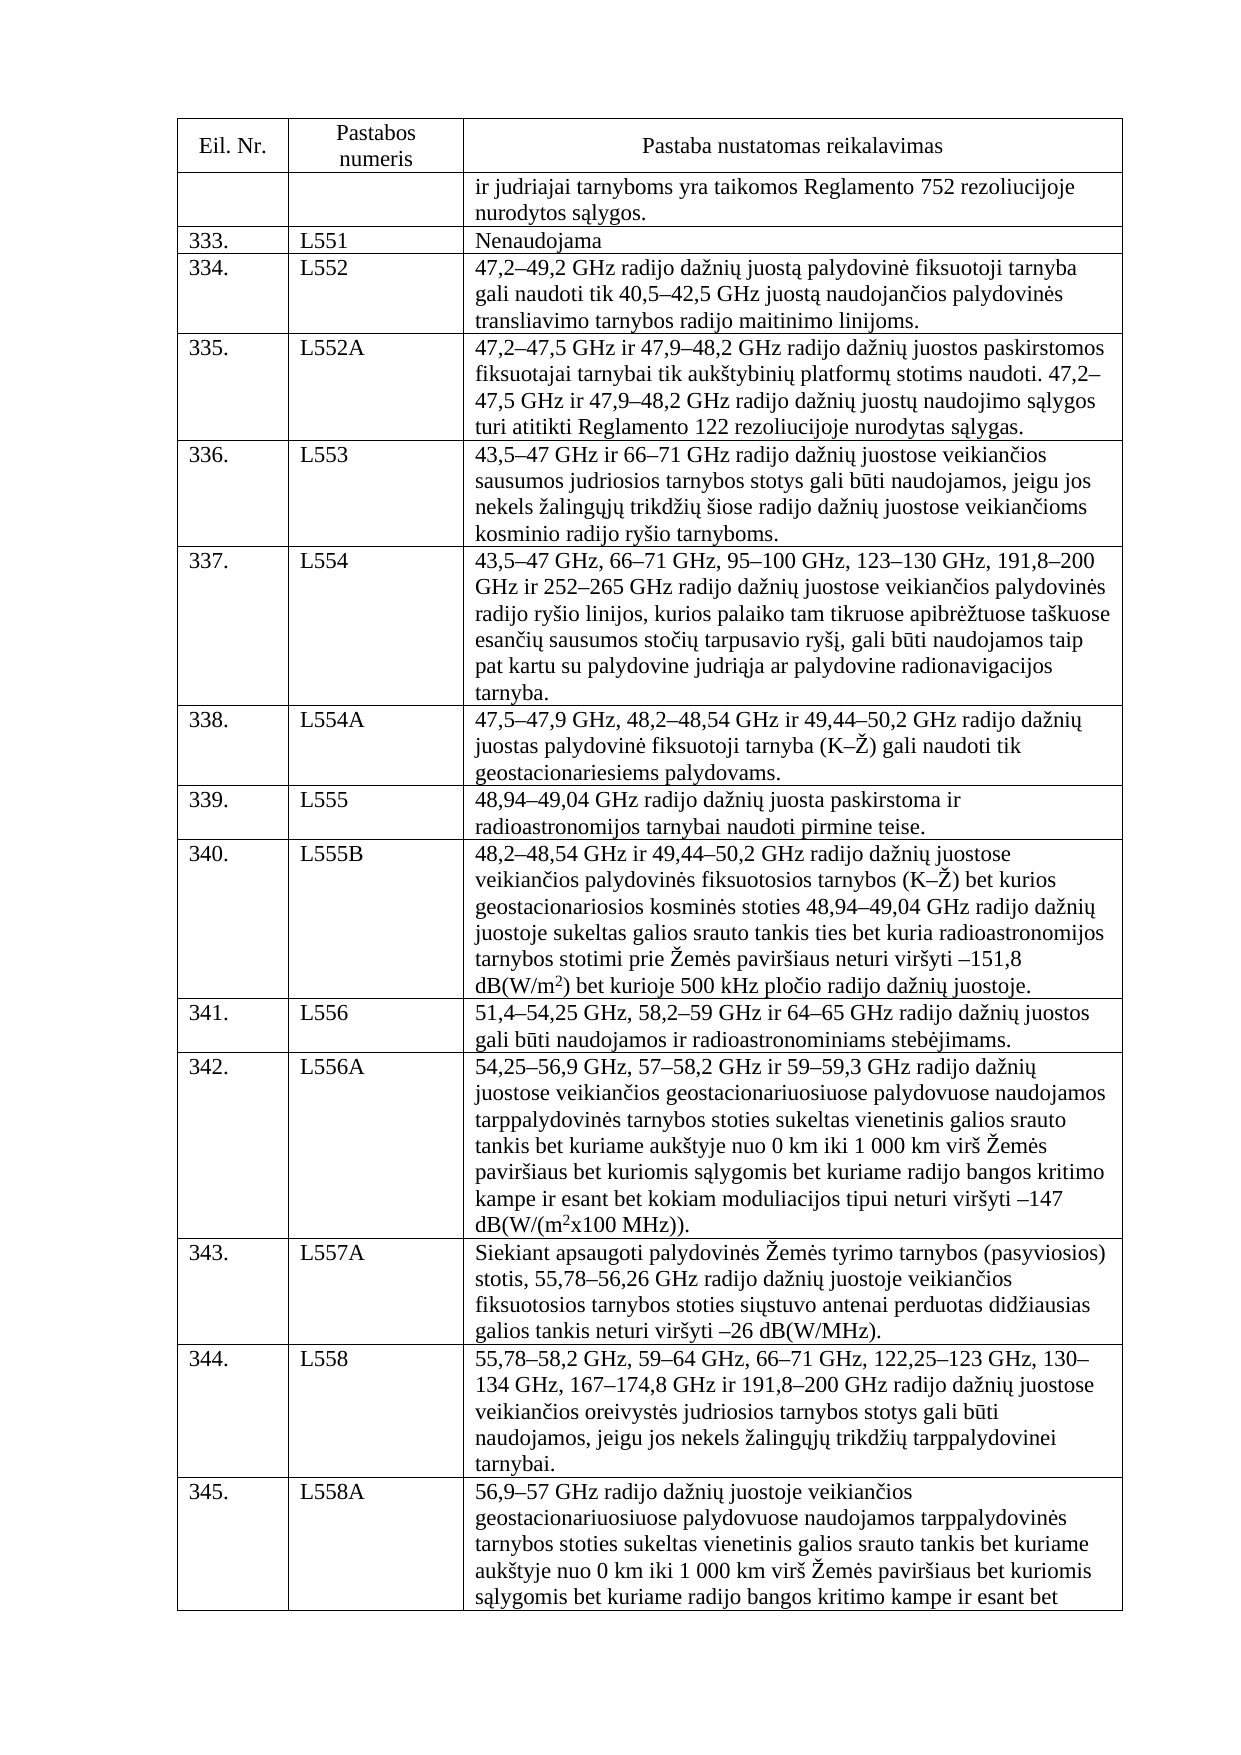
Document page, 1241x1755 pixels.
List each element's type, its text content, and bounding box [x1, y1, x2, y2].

table_header Eil. Nr. [178, 119, 288, 172]
table_cell 337. [178, 547, 288, 705]
table_cell 339. [178, 786, 288, 839]
table_cell L554 [289, 547, 463, 705]
table_cell 342. [178, 1053, 288, 1237]
table_cell L558 [289, 1345, 463, 1477]
table_cell L551 [289, 227, 463, 253]
table_header Pastabos numeris [289, 119, 463, 172]
table_cell L556A [289, 1053, 463, 1237]
table_cell L558A [289, 1478, 463, 1609]
table_cell 341. [178, 999, 288, 1052]
table_cell Siekiant apsaugoti palydovinės Žemės tyrimo tarnybos (pasyviosios) stotis, 55,78–56,26 GHz radijo dažnių juostoje veikiančios fiksuotosios tarnybos stoties siųstuvo antenai perduotas didžiausias galios tankis neturi viršyti –26 dB(W/MHz). [464, 1239, 1122, 1344]
table_cell Nenaudojama [464, 227, 1122, 253]
table_cell 335. [178, 334, 288, 439]
table_cell [178, 173, 288, 226]
table_cell 43,5–47 GHz, 66–71 GHz, 95–100 GHz, 123–130 GHz, 191,8–200 GHz ir 252–265 GHz radijo dažnių juostose veikiančios palydovinės radijo ryšio linijos, kurios palaiko tam tikruose apibrėžtuose taškuose esančių sausumos stočių tarpusavio ryšį, gali būti naudojamos taip pat kartu su palydovine judriąja ar palydovine radionavigacijos tarnyba. [464, 547, 1122, 705]
table_cell 51,4–54,25 GHz, 58,2–59 GHz ir 64–65 GHz radijo dažnių juostos gali būti naudojamos ir radioastronominiams stebėjimams. [464, 999, 1122, 1052]
table_cell 344. [178, 1345, 288, 1477]
table_cell L554A [289, 706, 463, 785]
table_cell 338. [178, 706, 288, 785]
table_cell L553 [289, 441, 463, 546]
table_cell 340. [178, 840, 288, 998]
table_cell L555 [289, 786, 463, 839]
table_cell 48,94–49,04 GHz radijo dažnių juosta paskirstoma ir radioastronomijos tarnybai naudoti pirmine teise. [464, 786, 1122, 839]
table_cell 336. [178, 441, 288, 546]
table_cell 334. [178, 254, 288, 333]
table_cell 43,5–47 GHz ir 66–71 GHz radijo dažnių juostose veikiančios sausumos judriosios tarnybos stotys gali būti naudojamos, jeigu jos nekels žalingųjų trikdžių šiose radijo dažnių juostose veikiančioms kosminio radijo ryšio tarnyboms. [464, 441, 1122, 546]
table_cell [289, 173, 463, 226]
table_cell 47,5–47,9 GHz, 48,2–48,54 GHz ir 49,44–50,2 GHz radijo dažnių juostas palydovinė fiksuotoji tarnyba (K–Ž) gali naudoti tik geostacionariesiems palydovams. [464, 706, 1122, 785]
table_cell 55,78–58,2 GHz, 59–64 GHz, 66–71 GHz, 122,25–123 GHz, 130–134 GHz, 167–174,8 GHz ir 191,8–200 GHz radijo dažnių juostose veikiančios oreivystės judriosios tarnybos stotys gali būti naudojamos, jeigu jos nekels žalingųjų trikdžių tarppalydovinei tarnybai. [464, 1345, 1122, 1477]
table_cell 47,2–49,2 GHz radijo dažnių juostą palydovinė fiksuotoji tarnyba gali naudoti tik 40,5–42,5 GHz juostą naudojančios palydovinės transliavimo tarnybos radijo maitinimo linijoms. [464, 254, 1122, 333]
table_cell 343. [178, 1239, 288, 1344]
table_cell L556 [289, 999, 463, 1052]
table_cell L552 [289, 254, 463, 333]
table_cell L552A [289, 334, 463, 439]
table_cell 56,9–57 GHz radijo dažnių juostoje veikiančios geostacionariuosiuose palydovuose naudojamos tarppalydovinės tarnybos stoties sukeltas vienetinis galios srauto tankis bet kuriame aukštyje nuo 0 km iki 1 000 km virš Žemės paviršiaus bet kuriomis sąlygomis bet kuriame radijo bangos kritimo kampe ir esant bet [464, 1478, 1122, 1609]
table_header Pastaba nustatomas reikalavimas [464, 119, 1122, 172]
table_cell 345. [178, 1478, 288, 1609]
table_cell 333. [178, 227, 288, 253]
table_cell ir judriajai tarnyboms yra taikomos Reglamento 752 rezoliucijoje nurodytos sąlygos. [464, 173, 1122, 226]
table_cell L557A [289, 1239, 463, 1344]
table_cell 48,2–48,54 GHz ir 49,44–50,2 GHz radijo dažnių juostose veikiančios palydovinės fiksuotosios tarnybos (K–Ž) bet kurios geostacionariosios kosminės stoties 48,94–49,04 GHz radijo dažnių juostoje sukeltas galios srauto tankis ties bet kuria radioastronomijos tarnybos stotimi prie Žemės paviršiaus neturi viršyti –151,8 dB(W/m2) bet kurioje 500 kHz pločio radijo dažnių juostoje. [464, 840, 1122, 998]
table_cell 47,2–47,5 GHz ir 47,9–48,2 GHz radijo dažnių juostos paskirstomos fiksuotajai tarnybai tik aukštybinių platformų stotims naudoti. 47,2–47,5 GHz ir 47,9–48,2 GHz radijo dažnių juostų naudojimo sąlygos turi atitikti Reglamento 122 rezoliucijoje nurodytas sąlygas. [464, 334, 1122, 439]
table_cell L555B [289, 840, 463, 998]
table_cell 54,25–56,9 GHz, 57–58,2 GHz ir 59–59,3 GHz radijo dažnių juostose veikiančios geostacionariuosiuose palydovuose naudojamos tarppalydovinės tarnybos stoties sukeltas vienetinis galios srauto tankis bet kuriame aukštyje nuo 0 km iki 1 000 km virš Žemės paviršiaus bet kuriomis sąlygomis bet kuriame radijo bangos kritimo kampe ir esant bet kokiam moduliacijos tipui neturi viršyti –147 dB(W/(m2x100 MHz)). [464, 1053, 1122, 1237]
